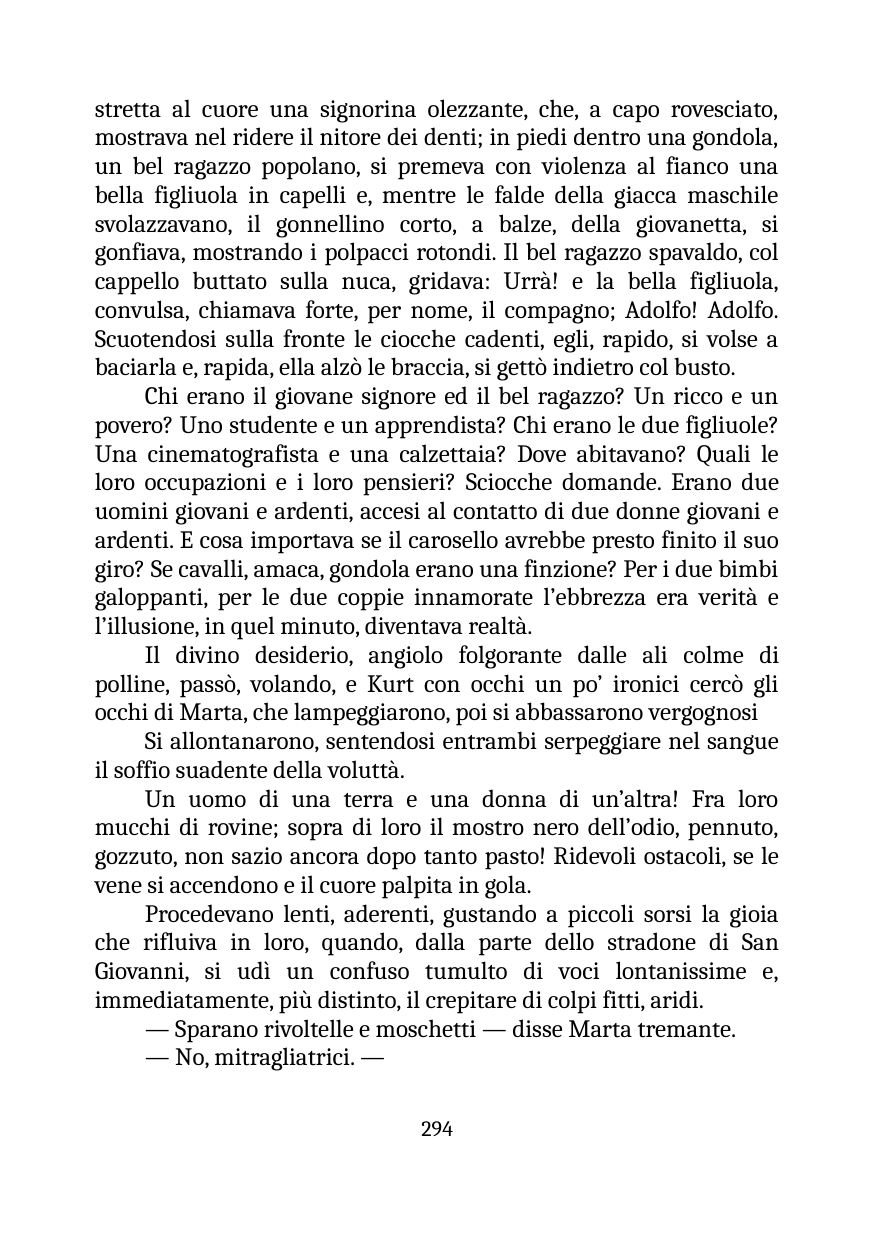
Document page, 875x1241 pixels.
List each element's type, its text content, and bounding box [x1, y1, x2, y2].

text stretta al cuore una signorina olezzante, che, a capo rovesciato, mostrava nel ridere il nitore dei denti; in piedi dentro una gondola, un bel ragazzo popolano, si premeva con violenza al fianco una bella figliuola in capelli e, mentre le falde della giacca maschile svolazzavano, il gonnellino corto, a balze, della giovanetta, si gonfiava, mostrando i polpacci rotondi. Il bel ragazzo spavaldo, col cappello buttato sulla nuca, gridava: Urrà! e la bella figliuola, convulsa, chiamava forte, per nome, il compagno; Adolfo! Adolfo. Scuotendosi sulla fronte le ciocche cadenti, egli, rapido, si volse a baciarla e, rapida, ella alzò le braccia, si gettò indietro col busto. [94, 94, 779, 382]
text — No, mitragliatrici. — [94, 1043, 779, 1072]
text Chi erano il giovane signore ed il bel ragazzo? Un ricco e un povero? Uno studente e un apprendista? Chi erano le due figliuole? Una cinematografista e una calzettaia? Dove abitavano? Quali le loro occupazioni e i loro pensieri? Sciocche domande. Erano due uomini giovani e ardenti, accesi al contatto di due donne giovani e ardenti. E cosa importava se il carosello avrebbe presto finito il suo giro? Se cavalli, amaca, gondola erano una finzione? Per i due bimbi galoppanti, per le due coppie innamorate l’ebbrezza era verità e l’illusione, in quel minuto, diventava realtà. [94, 382, 779, 641]
text Un uomo di una terra e una donna di un’altra! Fra loro mucchi di rovine; sopra di loro il mostro nero dell’odio, pennuto, gozzuto, non sazio ancora dopo tanto pasto! Ridevoli ostacoli, se le vene si accendono e il cuore palpita in gola. [94, 784, 779, 899]
text Procedevano lenti, aderenti, gustando a piccoli sorsi la gioia che rifluiva in loro, quando, dalla parte dello stradone di San Giovanni, si udì un confuso tumulto di voci lontanissime e, immediatamente, più distinto, il crepitare di colpi fitti, aridi. [94, 899, 779, 1014]
text Si allontanarono, sentendosi entrambi serpeggiare nel sangue il soffio suadente della voluttà. [94, 727, 779, 784]
text — Sparano rivoltelle e moschetti — disse Marta tremante. [94, 1014, 779, 1043]
text Il divino desiderio, angiolo folgorante dalle ali colme di polline, passò, volando, e Kurt con occhi un po’ ironici cercò gli occhi di Marta, che lampeggiarono, poi si abbassarono vergognosi [94, 641, 779, 727]
